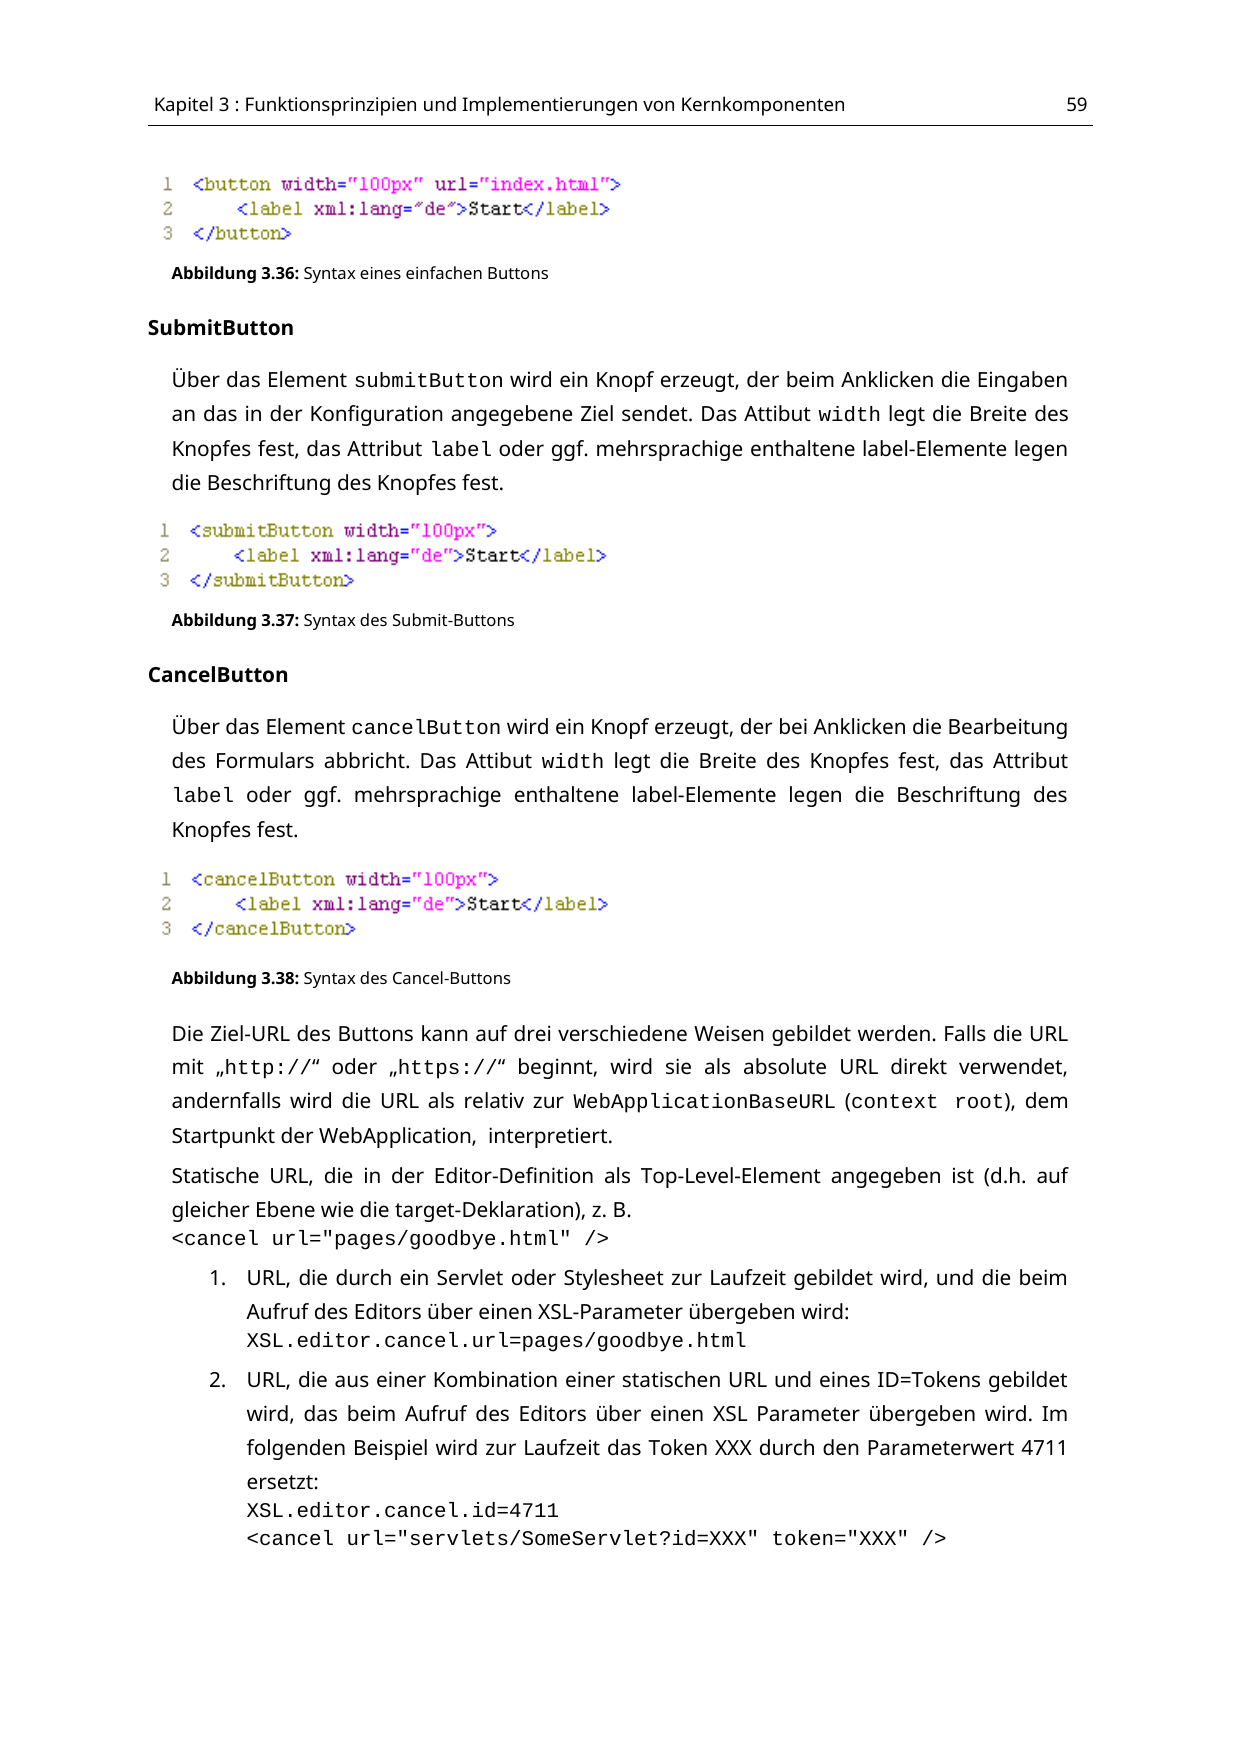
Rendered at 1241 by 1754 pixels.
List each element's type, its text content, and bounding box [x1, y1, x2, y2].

text Über das Element submitButton wird ein Knopf erzeugt, der beim Anklicken die Eingaben an das in der Konfiguration angegebene Ziel sendet. Das Attibut width legt die Breite des Knopfes fest, das Attribut label oder ggf. mehrsprachige enthaltene label-Elemente legen die Beschriftung des Knopfes fest. [171, 365, 1069, 496]
subtitle SubmitButton [148, 148, 1092, 342]
text Abbildung 3.38: Syntax des Cancel-Buttons [171, 942, 630, 989]
text Abbildung 3.37: Syntax des Submit-Buttons [171, 592, 633, 631]
subtitle CancelButton [148, 531, 1092, 688]
list URL, die aus einer Kombination einer statischen URL und eines ID=Tokens gebildet wird, das beim Aufruf des Editors über einen XSL Parameter übergeben wird. Im folgenden Beispiel wird zur Laufzeit das Token XXX durch den Parameterwert 4711 ersetzt: XSL.editor.cancel.id=4711 <cancel url="servlets/SomeServlet?id=XXX" token="XXX" /> [209, 1365, 1069, 1552]
text Die Ziel-URL des Buttons kann auf drei verschiedene Weisen gebildet werden. Falls die URL mit „http://“ oder „https://“ beginnt, wird sie als absolute URL direkt verwendet, andernfalls wird die URL als relativ zur WebApplicationBaseURL (context root), dem Startpunkt der WebApplication, interpretiert. [148, 855, 1069, 1149]
text Über das Element cancelButton wird ein Knopf erzeugt, der bei Anklicken die Bearbeitung des Formulars abbricht. Das Attibut width legt die Breite des Knopfes fest, das Attribut label oder ggf. mehrsprachige enthaltene label-Elemente legen die Beschriftung des Knopfes fest. [171, 712, 1069, 843]
text Statische URL, die in der Editor-Definition als Top-Level-Element angegeben ist (d.h. auf gleicher Ebene wie die target-Deklaration), z. B. <cancel url="pages/goodbye.html" /> [171, 1161, 1069, 1251]
list URL, die durch ein Servlet oder Stylesheet zur Laufzeit gebildet wird, und die beim Aufruf des Editors über einen XSL-Parameter übergeben wird: XSL.editor.cancel.url=pages/goodbye.html [209, 1263, 1069, 1353]
text Abbildung 3.36: Syntax eines einfachen Buttons [171, 245, 630, 284]
